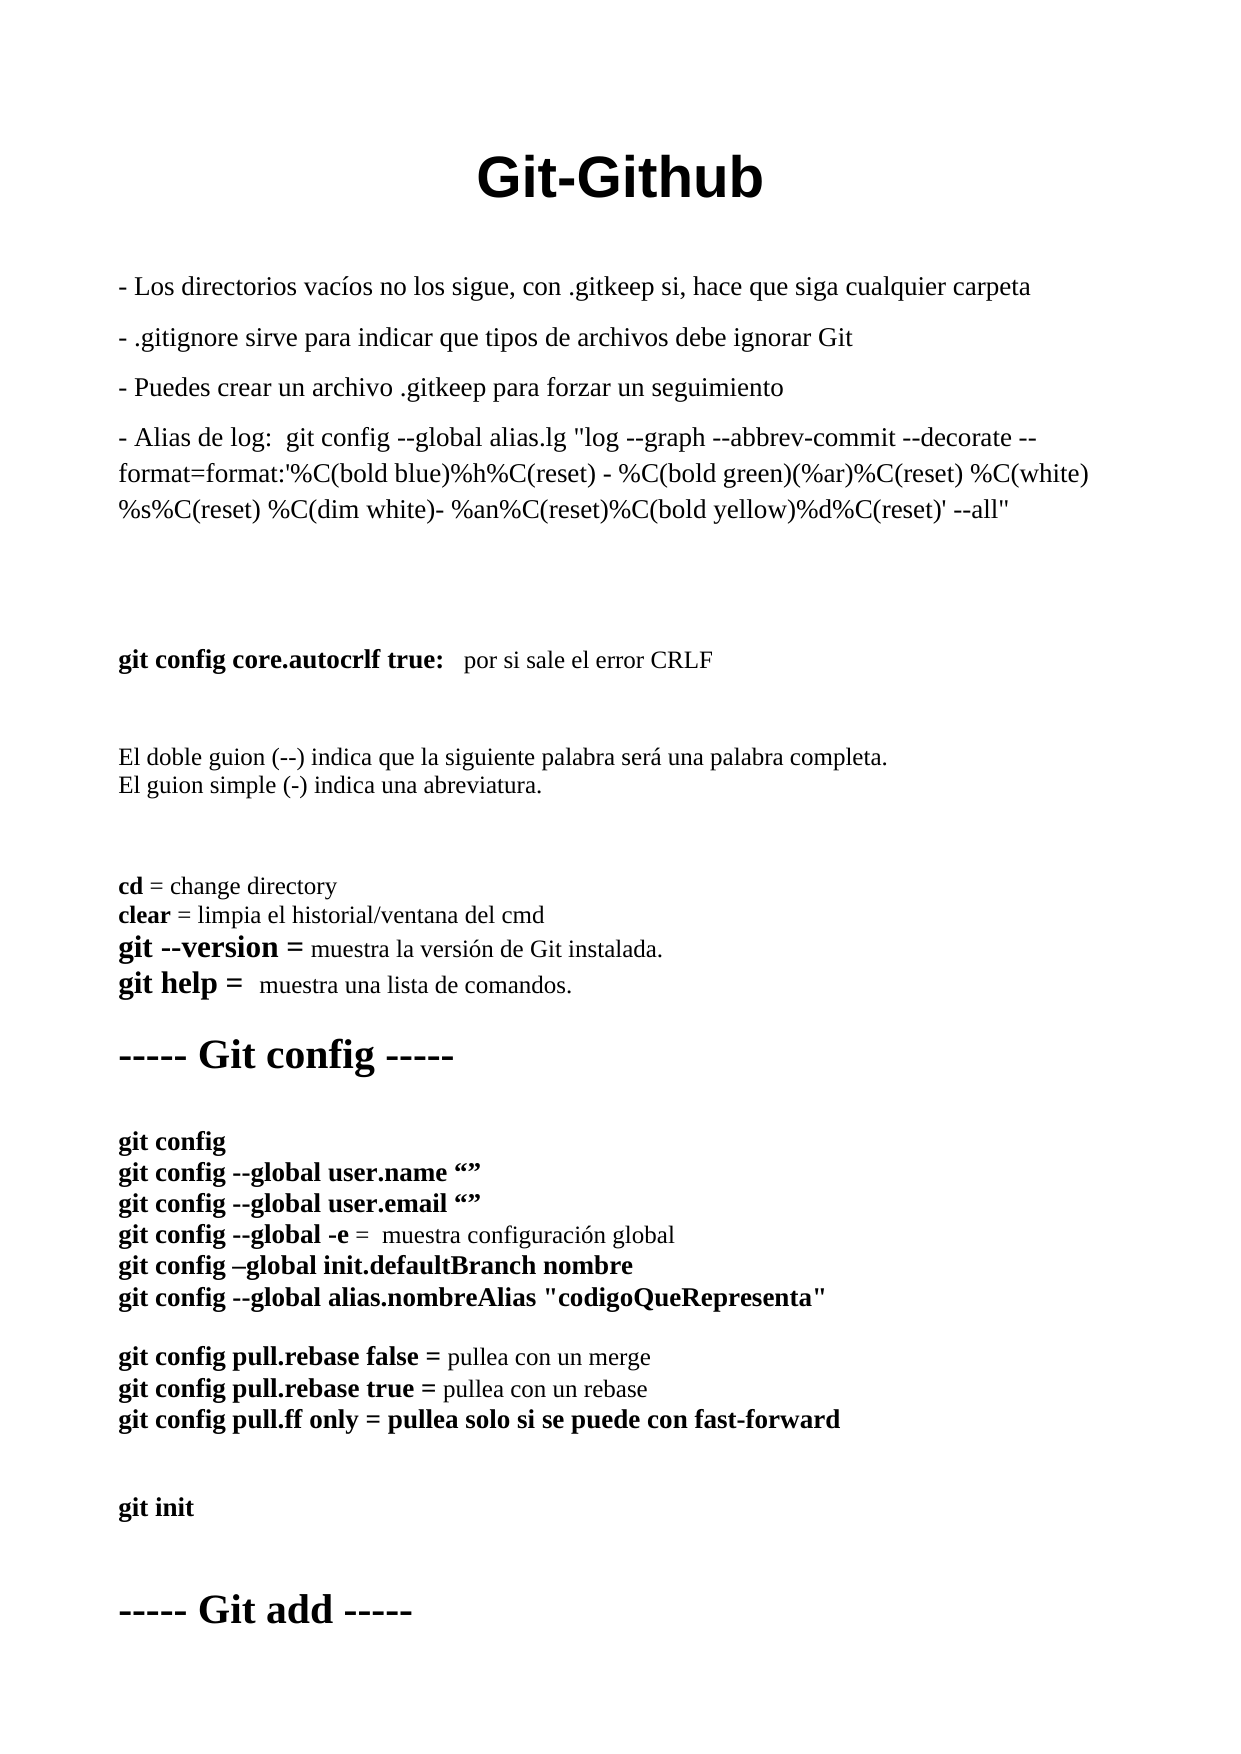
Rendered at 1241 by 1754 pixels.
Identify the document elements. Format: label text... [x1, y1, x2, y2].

text git config core.autocrlf true: por si sale el error CRLF [118, 644, 1122, 675]
text clear = limpia el historial/ventana del cmd [118, 900, 1122, 928]
text ----- Git config ----- [118, 1029, 1122, 1077]
text git --version = muestra la versión de Git instalada. [118, 928, 1122, 964]
text - Alias de log: git config --global alias.lg "log --graph --abbrev-commit --decorate --format=format:'%C(bold blue)%h%C(reset) - %C(bold green)(%ar)%C(reset) %C(white)%s%C(reset) %C(dim white)- %an%C(reset)%C(bold yellow)%d%C(reset)' --all" [118, 421, 1122, 524]
title Git-Github [118, 143, 1122, 210]
text git config --global user.name “” [118, 1156, 1122, 1187]
text ----- Git add ----- [118, 1585, 1122, 1633]
text git help = muestra una lista de comandos. [118, 964, 1122, 1000]
text git config --global user.email “” [118, 1187, 1122, 1218]
text git config --global alias.nombreAlias "codigoQueRepresenta" [118, 1281, 1122, 1312]
text git config --global -e = muestra configuración global [118, 1218, 1122, 1249]
text git config pull.rebase true = pullea con un rebase [118, 1372, 1122, 1403]
text El doble guion (--) indica que la siguiente palabra será una palabra completa. [118, 742, 1122, 770]
text git config pull.ff only = pullea solo si se puede con fast-forward [118, 1403, 1122, 1434]
text El guion simple (-) indica una abreviatura. [118, 770, 1122, 799]
text - .gitignore sirve para indicar que tipos de archivos debe ignorar Git [118, 321, 1122, 352]
text cd = change directory [118, 871, 1122, 900]
text git config –global init.defaultBranch nombre [118, 1249, 1122, 1281]
text - Puedes crear un archivo .gitkeep para forzar un seguimiento [118, 371, 1122, 402]
text git init [118, 1491, 1122, 1523]
text - Los directorios vacíos no los sigue, con .gitkeep si, hace que siga cualquier carpeta [118, 270, 1122, 301]
text git config [118, 1125, 1122, 1156]
text git config pull.rebase false = pullea con un merge [118, 1341, 1122, 1372]
